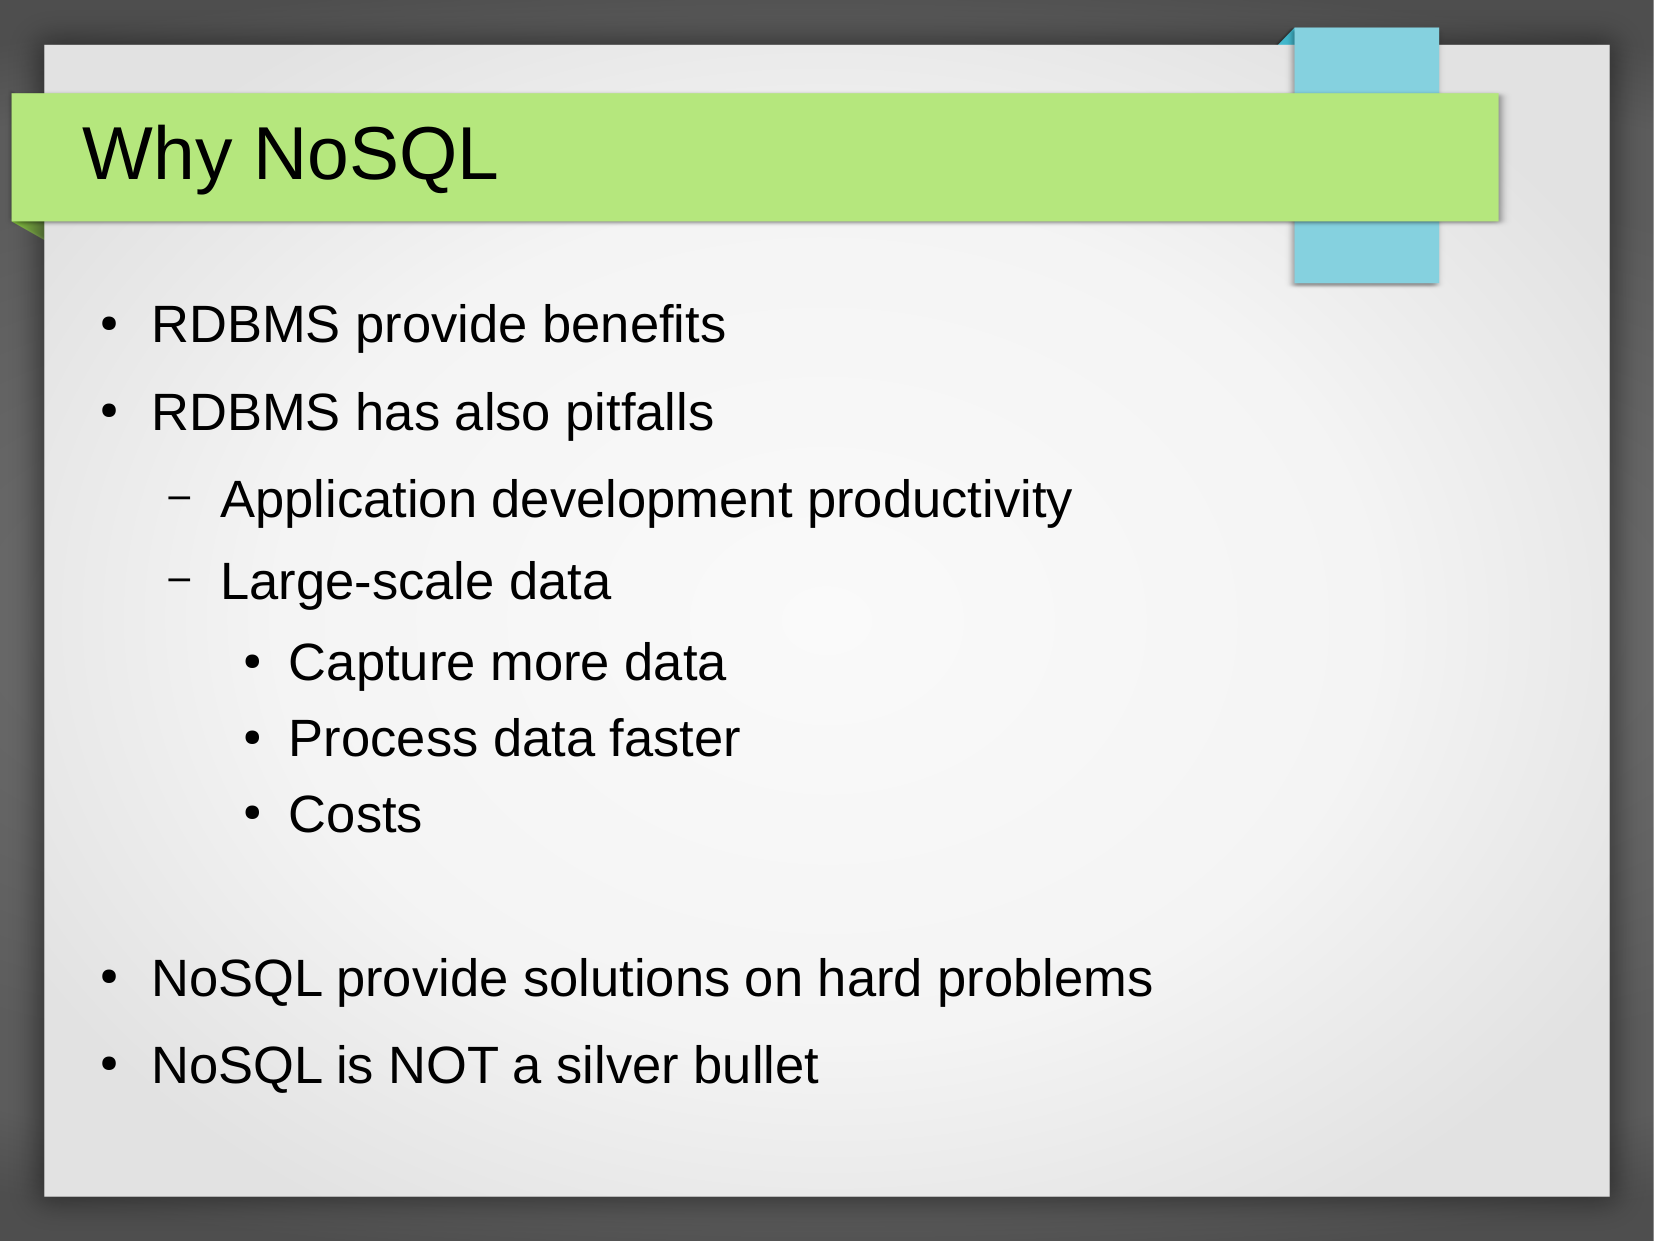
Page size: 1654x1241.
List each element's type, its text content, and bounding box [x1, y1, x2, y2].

list RDBMS provide benefits RDBMS has also pitfalls Application development productivity Large-scale data Capture more data Process data faster Costs NoSQL provide solutions on hard problems NoSQL is NOT a silver bullet [82, 295, 1571, 1099]
title Why NoSQL [82, 94, 1264, 213]
picture [0, 0, 1654, 1241]
